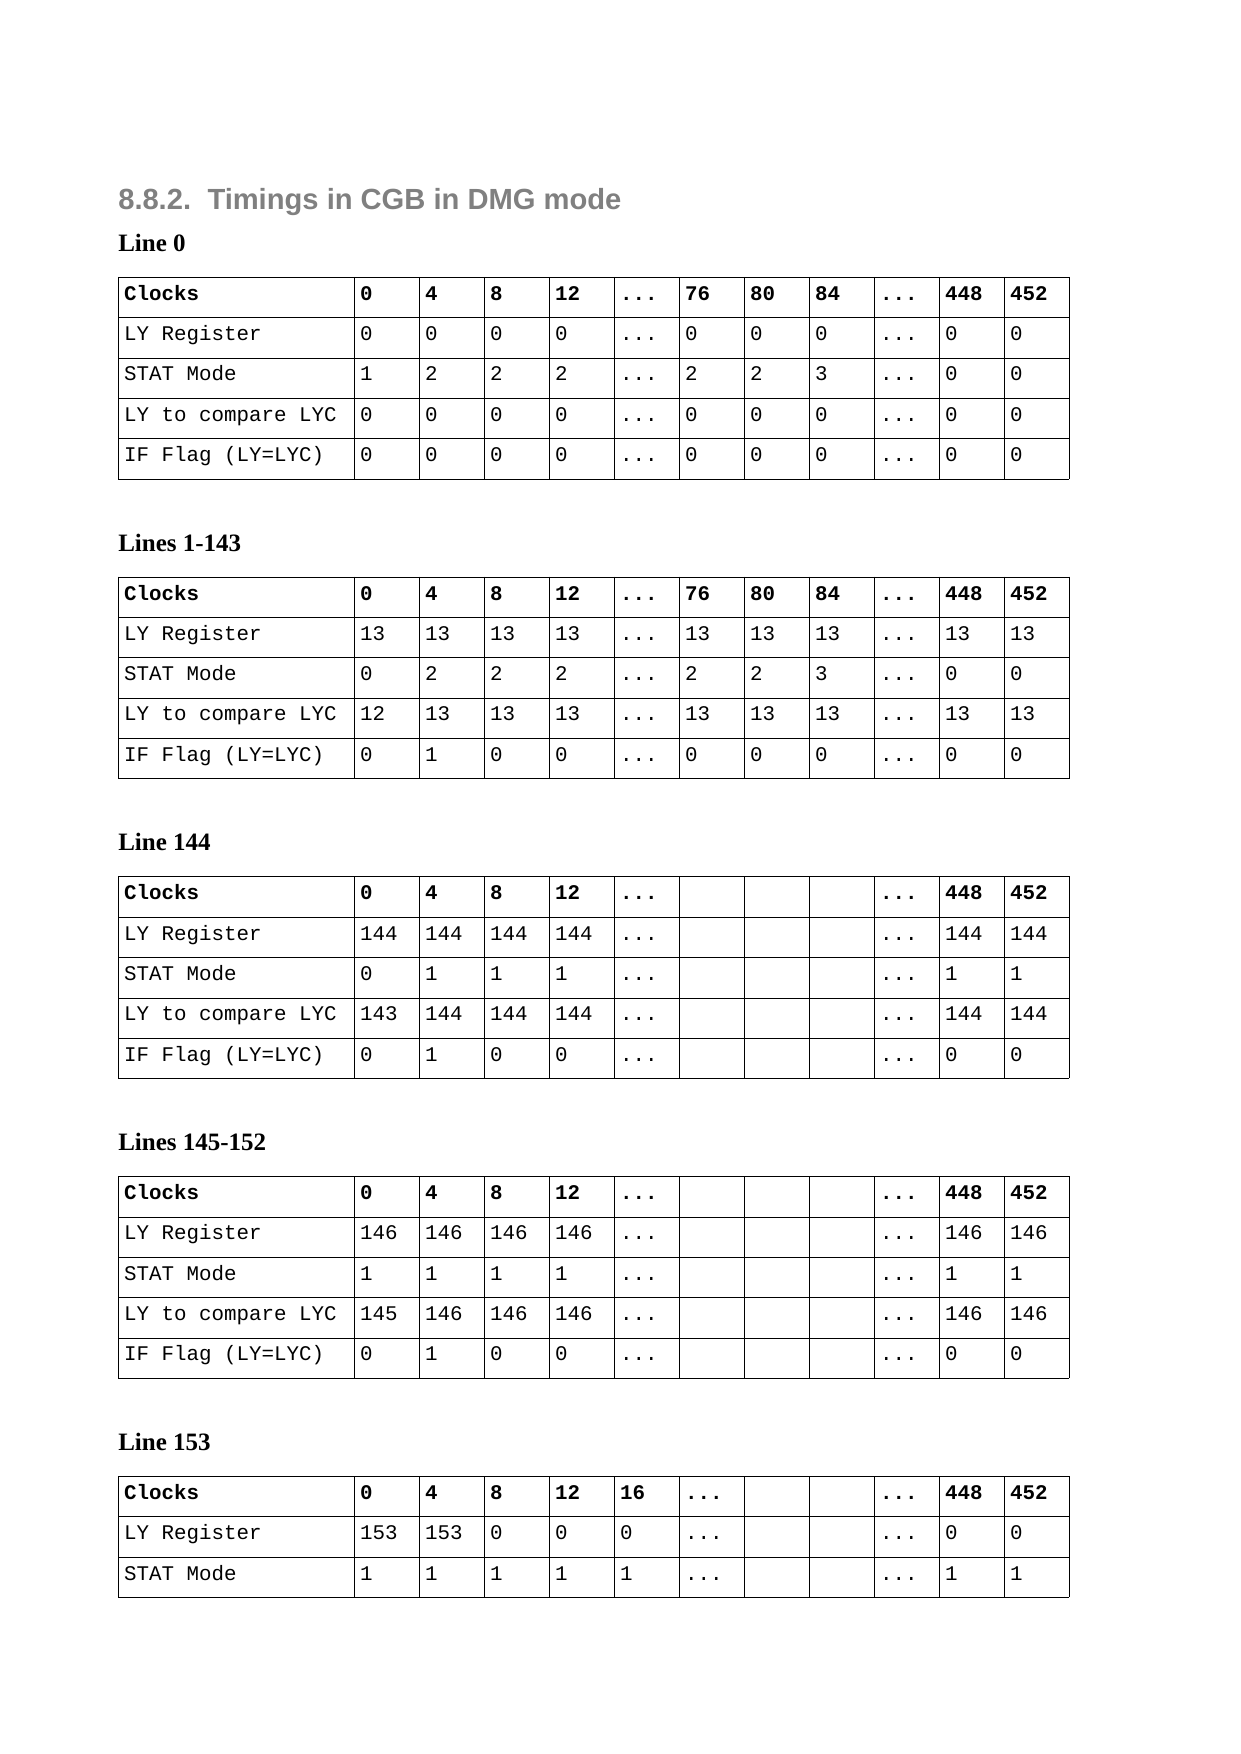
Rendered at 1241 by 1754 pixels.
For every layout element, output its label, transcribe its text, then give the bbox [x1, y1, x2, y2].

table_cell ... [875, 618, 939, 657]
table_cell ... [875, 1339, 939, 1378]
table_cell ... [875, 399, 939, 438]
table_cell ... [875, 918, 939, 957]
table_cell 0 [940, 359, 1004, 398]
table_cell [680, 1298, 744, 1337]
table_cell 1 [420, 739, 484, 778]
table_cell [680, 958, 744, 997]
table_cell 0 [355, 658, 419, 698]
table_cell 0 [1005, 1039, 1069, 1078]
table_cell [810, 1258, 874, 1297]
table_cell 0 [485, 439, 549, 478]
table_header [745, 1177, 809, 1217]
table_cell 0 [1005, 359, 1069, 398]
table_cell ... [680, 1517, 744, 1557]
table_cell ... [875, 1517, 939, 1557]
table_cell 0 [1005, 739, 1069, 778]
table_cell 1 [355, 1558, 419, 1597]
table_cell 153 [420, 1517, 484, 1557]
text Line 153 [118, 1427, 1122, 1456]
table_cell 144 [1005, 918, 1069, 957]
table_cell 0 [550, 439, 614, 478]
table_header 8 [485, 278, 549, 317]
table_header Clocks [119, 1477, 354, 1516]
table_cell 0 [485, 1039, 549, 1078]
table_cell 1 [940, 1258, 1004, 1297]
table_header 452 [1005, 877, 1069, 917]
table_cell 12 [355, 699, 419, 738]
table_cell 13 [940, 699, 1004, 738]
table_cell 13 [680, 699, 744, 738]
table_cell 0 [355, 318, 419, 357]
table_cell 0 [940, 318, 1004, 357]
table_cell 1 [420, 1258, 484, 1297]
table_cell 0 [355, 439, 419, 478]
table_header 80 [745, 278, 809, 317]
table_header 16 [615, 1477, 679, 1516]
table_cell [680, 1218, 744, 1257]
table_cell 146 [940, 1218, 1004, 1257]
table_cell STAT Mode [119, 1258, 354, 1297]
table_cell 1 [615, 1558, 679, 1597]
table_cell 0 [550, 318, 614, 357]
table_cell 13 [420, 618, 484, 657]
table_cell 146 [485, 1298, 549, 1337]
table_cell [810, 918, 874, 957]
table_cell 143 [355, 999, 419, 1038]
table_header 452 [1005, 1477, 1069, 1516]
table_header Clocks [119, 578, 354, 617]
table_cell 146 [420, 1298, 484, 1337]
table_header ... [615, 1177, 679, 1217]
table_cell 0 [810, 399, 874, 438]
table_header 8 [485, 578, 549, 617]
table_cell 144 [1005, 999, 1069, 1038]
table_header 4 [420, 578, 484, 617]
table_cell 0 [745, 439, 809, 478]
table_cell 1 [550, 1558, 614, 1597]
table_header ... [875, 578, 939, 617]
table_cell 2 [550, 658, 614, 698]
table_cell ... [680, 1558, 744, 1597]
table_header ... [615, 877, 679, 917]
table_cell ... [615, 1039, 679, 1078]
table_cell 13 [1005, 618, 1069, 657]
table_cell 13 [550, 699, 614, 738]
table_cell 2 [680, 658, 744, 698]
table_cell 1 [550, 958, 614, 997]
table_cell 1 [420, 1039, 484, 1078]
table_header 0 [355, 578, 419, 617]
table_header 8 [485, 1177, 549, 1217]
table_cell ... [875, 1258, 939, 1297]
table_cell [745, 1558, 809, 1597]
table_cell [810, 958, 874, 997]
table_cell 0 [485, 318, 549, 357]
table_cell ... [615, 1298, 679, 1337]
table_cell 1 [355, 359, 419, 398]
table_cell [810, 1558, 874, 1597]
table_cell ... [615, 739, 679, 778]
table_cell ... [615, 1218, 679, 1257]
table_cell 3 [810, 359, 874, 398]
table_cell LY to compare LYC [119, 399, 354, 438]
table_cell [680, 1339, 744, 1378]
table_header [810, 1177, 874, 1217]
table_cell ... [875, 318, 939, 357]
table_cell 0 [940, 1339, 1004, 1378]
table_cell 153 [355, 1517, 419, 1557]
table_cell 0 [355, 1039, 419, 1078]
table_cell 0 [355, 958, 419, 997]
text Line 0 [118, 228, 1122, 257]
table_cell STAT Mode [119, 958, 354, 997]
table_cell ... [875, 658, 939, 698]
table_cell 146 [420, 1218, 484, 1257]
table_header 4 [420, 278, 484, 317]
table_cell [810, 999, 874, 1038]
table_cell 0 [680, 739, 744, 778]
table_cell 0 [485, 399, 549, 438]
table_header ... [615, 278, 679, 317]
table_cell 0 [1005, 318, 1069, 357]
table_cell 0 [485, 1339, 549, 1378]
table_header 448 [940, 877, 1004, 917]
table_header [745, 877, 809, 917]
table_header 452 [1005, 578, 1069, 617]
table_cell IF Flag (LY=LYC) [119, 1039, 354, 1078]
table_cell [810, 1517, 874, 1557]
table_cell 1 [1005, 958, 1069, 997]
table_cell 1 [485, 958, 549, 997]
table_cell 2 [745, 658, 809, 698]
table_cell 0 [810, 439, 874, 478]
table_cell ... [875, 359, 939, 398]
table_cell 0 [745, 739, 809, 778]
table_cell ... [875, 958, 939, 997]
table_cell ... [615, 618, 679, 657]
table_cell LY Register [119, 1218, 354, 1257]
table_cell 0 [550, 739, 614, 778]
table_header 76 [680, 578, 744, 617]
table_cell 146 [1005, 1298, 1069, 1337]
table_cell ... [875, 739, 939, 778]
table_cell IF Flag (LY=LYC) [119, 439, 354, 478]
table_cell 146 [355, 1218, 419, 1257]
table_cell [680, 1039, 744, 1078]
table_cell 1 [940, 1558, 1004, 1597]
table_cell [680, 918, 744, 957]
table_cell STAT Mode [119, 359, 354, 398]
table_cell [745, 1039, 809, 1078]
table_cell 2 [485, 658, 549, 698]
table_cell 0 [485, 739, 549, 778]
table_cell 2 [485, 359, 549, 398]
table_cell 0 [1005, 399, 1069, 438]
table_header Clocks [119, 278, 354, 317]
table_header 448 [940, 578, 1004, 617]
table_cell [745, 958, 809, 997]
table_cell 0 [745, 318, 809, 357]
table_cell ... [615, 359, 679, 398]
table_cell 0 [810, 739, 874, 778]
table_cell 13 [745, 618, 809, 657]
table_cell 0 [420, 399, 484, 438]
table_cell LY Register [119, 318, 354, 357]
table_cell ... [875, 1558, 939, 1597]
table_header 4 [420, 1477, 484, 1516]
table_cell 0 [940, 1517, 1004, 1557]
table_header 12 [550, 1477, 614, 1516]
table_cell 144 [485, 918, 549, 957]
table_cell 13 [940, 618, 1004, 657]
table_cell 0 [680, 439, 744, 478]
table_cell LY to compare LYC [119, 1298, 354, 1337]
table_cell 1 [485, 1558, 549, 1597]
table_header [810, 877, 874, 917]
table_header [810, 1477, 874, 1516]
table_cell 0 [550, 399, 614, 438]
table_cell ... [875, 999, 939, 1038]
table_cell LY to compare LYC [119, 699, 354, 738]
table_cell IF Flag (LY=LYC) [119, 1339, 354, 1378]
table_cell 1 [420, 1339, 484, 1378]
table_cell 0 [485, 1517, 549, 1557]
table_cell 1 [550, 1258, 614, 1297]
table_cell 144 [420, 918, 484, 957]
table_cell ... [615, 958, 679, 997]
table_cell 1 [420, 1558, 484, 1597]
table_cell [745, 1339, 809, 1378]
table_cell 144 [420, 999, 484, 1038]
table_cell ... [615, 318, 679, 357]
table_cell 2 [420, 359, 484, 398]
table_cell ... [615, 658, 679, 698]
table_cell 0 [420, 439, 484, 478]
table_cell [745, 1258, 809, 1297]
table_cell 13 [420, 699, 484, 738]
table_cell 2 [550, 359, 614, 398]
table_header 0 [355, 278, 419, 317]
table_cell 13 [485, 618, 549, 657]
subtitle Timings in CGB in DMG mode [118, 182, 1122, 215]
table_cell ... [875, 1218, 939, 1257]
table_cell 1 [355, 1258, 419, 1297]
table_header 80 [745, 578, 809, 617]
table_cell 0 [1005, 439, 1069, 478]
table_cell ... [615, 399, 679, 438]
table_cell 146 [550, 1298, 614, 1337]
table_header 8 [485, 1477, 549, 1516]
table_cell 13 [745, 699, 809, 738]
table_cell ... [615, 699, 679, 738]
table_cell 13 [355, 618, 419, 657]
table_cell 13 [810, 699, 874, 738]
table_cell 0 [550, 1039, 614, 1078]
table_cell 146 [485, 1218, 549, 1257]
table_header ... [875, 278, 939, 317]
table_cell 0 [355, 1339, 419, 1378]
table_cell 0 [745, 399, 809, 438]
table_cell [680, 999, 744, 1038]
table_cell 13 [810, 618, 874, 657]
table_cell 144 [940, 918, 1004, 957]
text Lines 1-143 [118, 528, 1122, 556]
table_cell 0 [940, 739, 1004, 778]
table_cell 1 [1005, 1258, 1069, 1297]
table_cell ... [615, 1339, 679, 1378]
table_cell [745, 1218, 809, 1257]
table_header Clocks [119, 877, 354, 917]
table_cell 146 [1005, 1218, 1069, 1257]
table_cell ... [875, 699, 939, 738]
table_cell 146 [550, 1218, 614, 1257]
table_header 84 [810, 578, 874, 617]
table_cell 13 [1005, 699, 1069, 738]
table_cell 144 [550, 918, 614, 957]
table_header [680, 877, 744, 917]
table_cell 1 [1005, 1558, 1069, 1597]
table_cell 1 [420, 958, 484, 997]
table_cell [810, 1039, 874, 1078]
table_cell 0 [355, 399, 419, 438]
table_header 84 [810, 278, 874, 317]
table_cell ... [875, 1039, 939, 1078]
table_cell 13 [485, 699, 549, 738]
table_header 452 [1005, 1177, 1069, 1217]
table_header Clocks [119, 1177, 354, 1217]
table_cell LY Register [119, 618, 354, 657]
table_cell 13 [680, 618, 744, 657]
table_header 12 [550, 578, 614, 617]
table_cell 0 [940, 439, 1004, 478]
table_cell LY Register [119, 918, 354, 957]
table_cell ... [615, 439, 679, 478]
table_cell 0 [1005, 1339, 1069, 1378]
table_cell ... [875, 1298, 939, 1337]
table_cell [810, 1339, 874, 1378]
table_cell IF Flag (LY=LYC) [119, 739, 354, 778]
table_header [680, 1177, 744, 1217]
table_cell [745, 999, 809, 1038]
table_cell 1 [485, 1258, 549, 1297]
table_cell [745, 1298, 809, 1337]
table_cell 144 [485, 999, 549, 1038]
table_header 8 [485, 877, 549, 917]
table_cell LY Register [119, 1517, 354, 1557]
table_cell LY to compare LYC [119, 999, 354, 1038]
table_cell 3 [810, 658, 874, 698]
table_header ... [875, 1477, 939, 1516]
table_cell ... [615, 918, 679, 957]
table_cell 0 [940, 658, 1004, 698]
table_cell 13 [550, 618, 614, 657]
table_cell ... [615, 1258, 679, 1297]
table_cell 0 [680, 399, 744, 438]
text Lines 145-152 [118, 1127, 1122, 1156]
table_cell 0 [940, 399, 1004, 438]
table_header ... [875, 877, 939, 917]
table_header 12 [550, 278, 614, 317]
table_header 12 [550, 1177, 614, 1217]
table_cell 146 [940, 1298, 1004, 1337]
table_cell 0 [940, 1039, 1004, 1078]
table_cell STAT Mode [119, 1558, 354, 1597]
table_cell 0 [1005, 658, 1069, 698]
table_cell 0 [615, 1517, 679, 1557]
table_cell ... [615, 999, 679, 1038]
table_cell [810, 1218, 874, 1257]
table_header 0 [355, 1177, 419, 1217]
table_header 12 [550, 877, 614, 917]
table_cell 2 [745, 359, 809, 398]
table_cell 0 [550, 1517, 614, 1557]
table_cell 1 [940, 958, 1004, 997]
table_cell 0 [680, 318, 744, 357]
table_header 448 [940, 278, 1004, 317]
table_cell 0 [1005, 1517, 1069, 1557]
table_cell 0 [355, 739, 419, 778]
table_cell [745, 1517, 809, 1557]
table_cell ... [875, 439, 939, 478]
table_header 452 [1005, 278, 1069, 317]
text Line 144 [118, 827, 1122, 856]
table_cell 2 [420, 658, 484, 698]
table_header [745, 1477, 809, 1516]
table_cell 144 [355, 918, 419, 957]
table_cell 144 [550, 999, 614, 1038]
table_header 448 [940, 1477, 1004, 1516]
table_header 76 [680, 278, 744, 317]
table_cell 145 [355, 1298, 419, 1337]
table_cell STAT Mode [119, 658, 354, 698]
table_header 4 [420, 877, 484, 917]
table_cell [745, 918, 809, 957]
table_cell [810, 1298, 874, 1337]
table_cell [680, 1258, 744, 1297]
table_cell 2 [680, 359, 744, 398]
table_header 4 [420, 1177, 484, 1217]
table_cell 144 [940, 999, 1004, 1038]
table_cell 0 [550, 1339, 614, 1378]
table_header ... [680, 1477, 744, 1516]
table_header 0 [355, 1477, 419, 1516]
table_cell 0 [420, 318, 484, 357]
table_header ... [615, 578, 679, 617]
table_header 0 [355, 877, 419, 917]
table_header 448 [940, 1177, 1004, 1217]
table_header ... [875, 1177, 939, 1217]
table_cell 0 [810, 318, 874, 357]
